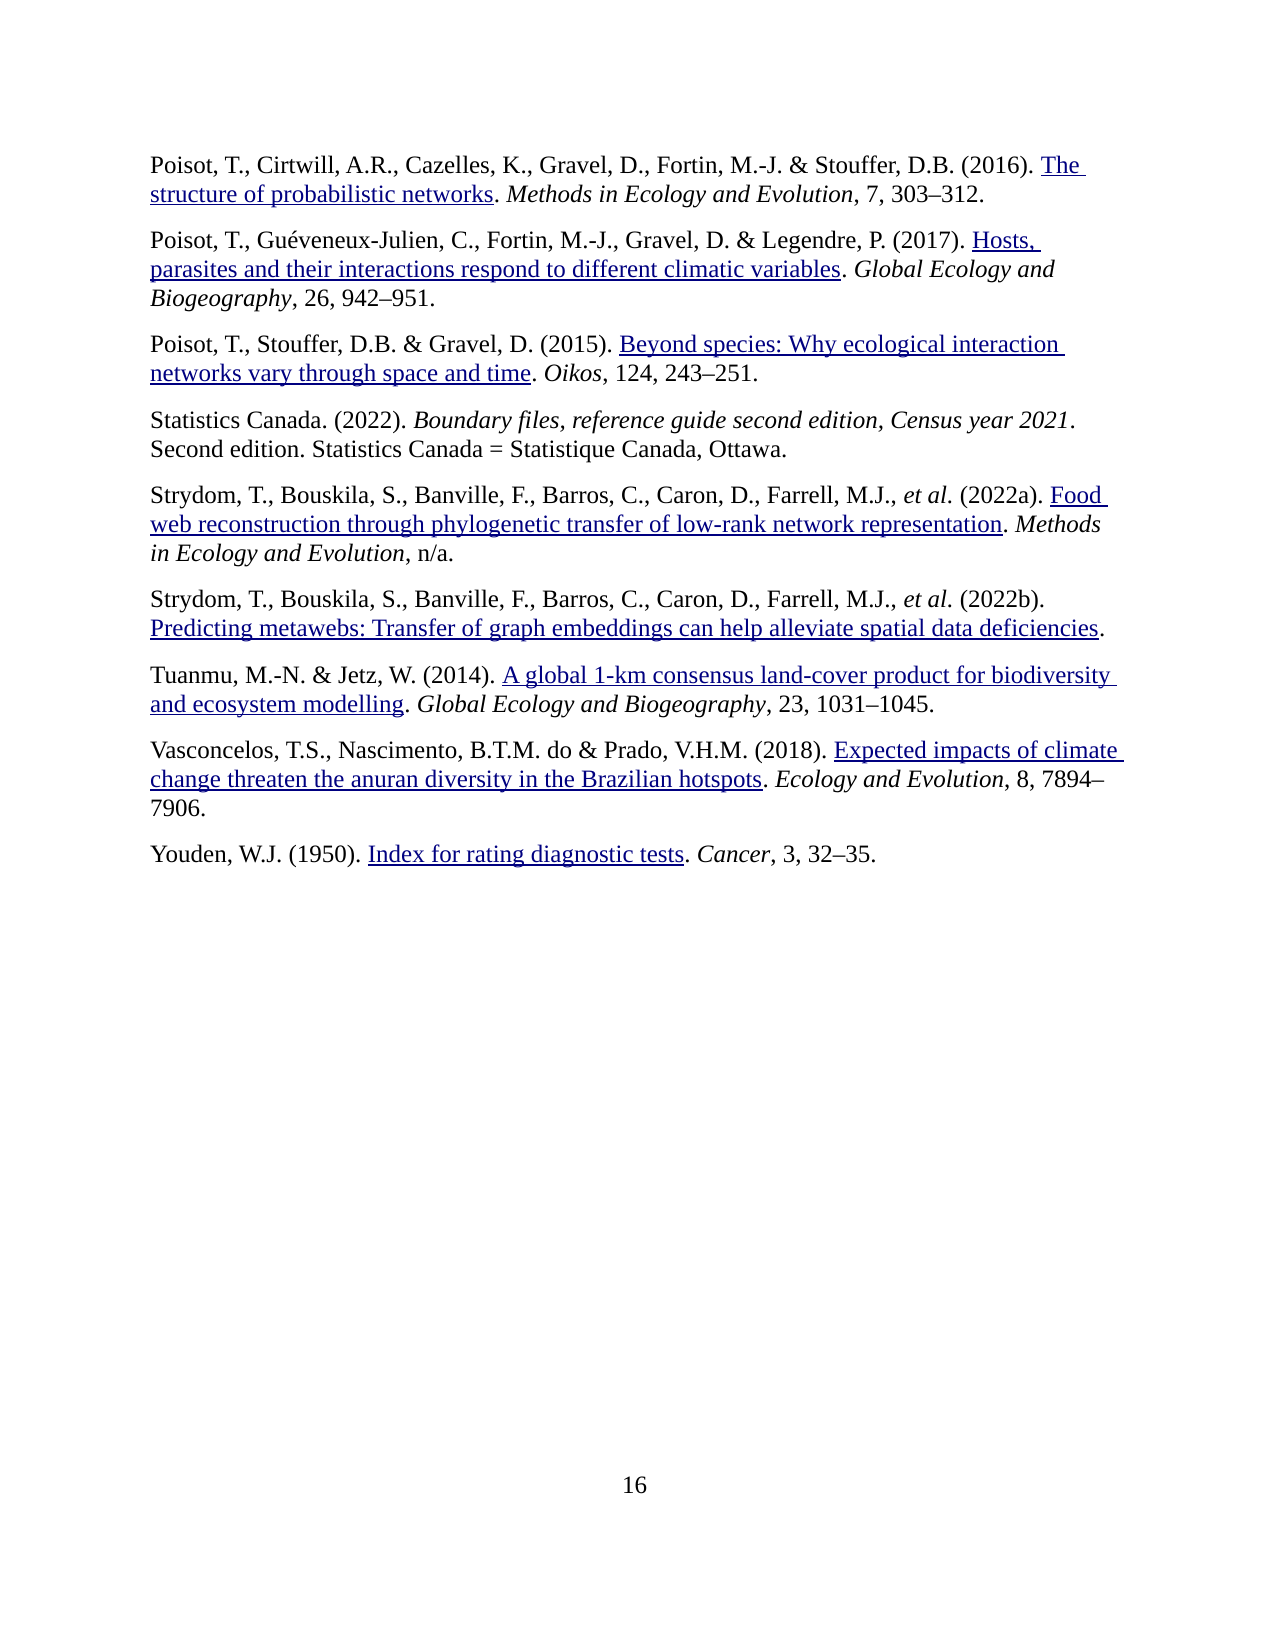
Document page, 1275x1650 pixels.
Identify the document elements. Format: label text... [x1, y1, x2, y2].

text Poisot, T., Guéveneux-Julien, C., Fortin, M.-J., Gravel, D. & Legendre, P. (2017). Hosts, parasites and their interactions respond to different climatic variables. Global Ecology and Biogeography, 26, 942–951. [150, 225, 1125, 312]
text Vasconcelos, T.S., Nascimento, B.T.M. do & Prado, V.H.M. (2018). Expected impacts of climate change threaten the anuran diversity in the Brazilian hotspots. Ecology and Evolution, 8, 7894–7906. [150, 735, 1125, 822]
text Poisot, T., Stouffer, D.B. & Gravel, D. (2015). Beyond species: Why ecological interaction networks vary through space and time. Oikos, 124, 243–251. [150, 329, 1125, 387]
text Statistics Canada. (2022). Boundary files, reference guide second edition, Census year 2021. Second edition. Statistics Canada = Statistique Canada, Ottawa. [150, 405, 1125, 462]
text Strydom, T., Bouskila, S., Banville, F., Barros, C., Caron, D., Farrell, M.J., et al. (2022a). Food web reconstruction through phylogenetic transfer of low-rank network representation. Methods in Ecology and Evolution, n/a. [150, 480, 1125, 567]
text Strydom, T., Bouskila, S., Banville, F., Barros, C., Caron, D., Farrell, M.J., et al. (2022b). Predicting metawebs: Transfer of graph embeddings can help alleviate spatial data deficiencies. [150, 584, 1125, 642]
text Poisot, T., Cirtwill, A.R., Cazelles, K., Gravel, D., Fortin, M.-J. & Stouffer, D.B. (2016). The structure of probabilistic networks. Methods in Ecology and Evolution, 7, 303–312. [150, 150, 1125, 207]
text Youden, W.J. (1950). Index for rating diagnostic tests. Cancer, 3, 32–35. [150, 839, 1125, 868]
text Tuanmu, M.-N. & Jetz, W. (2014). A global 1-km consensus land-cover product for biodiversity and ecosystem modelling. Global Ecology and Biogeography, 23, 1031–1045. [150, 660, 1125, 717]
